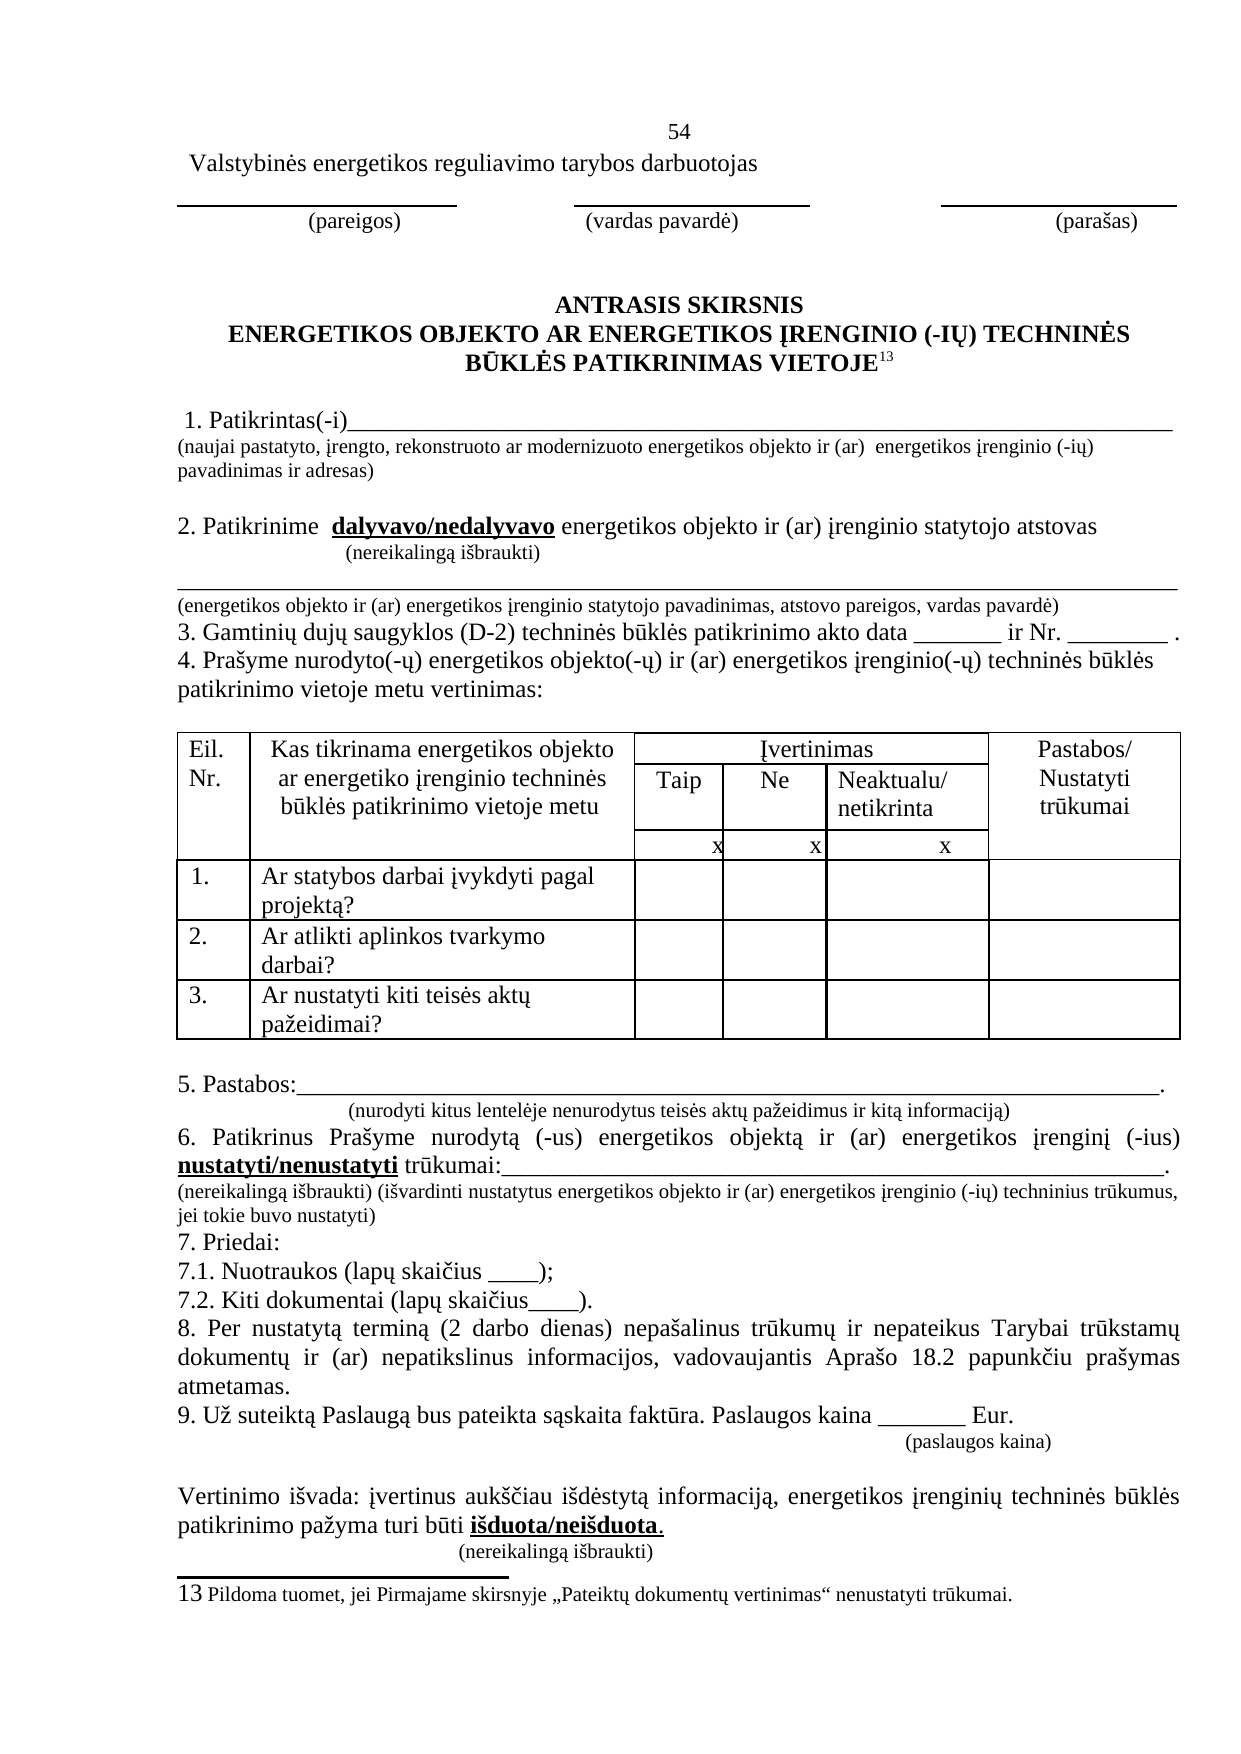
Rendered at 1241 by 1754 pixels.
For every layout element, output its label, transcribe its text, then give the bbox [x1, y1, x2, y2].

table_cell 3. [178, 981, 249, 1038]
text (paslaugos kaina) [447, 1428, 1181, 1453]
table_cell Ar atlikti aplinkos tvarkymo darbai? [251, 921, 634, 978]
table_cell x [828, 831, 988, 859]
text Pildoma tuomet, jei Pirmajame skirsnyje „Pateiktų dokumentų vertinimas“ nenustatyti trūkumai. [177, 1578, 1181, 1606]
text (nereikalingą išbraukti) [312, 1539, 1181, 1563]
text (nurodyti kitus lentelėje nenurodytus teisės aktų pažeidimus ir kitą informaciją) [177, 1098, 1181, 1122]
text 7. Priedai: [177, 1227, 1181, 1256]
table_cell (vardas pavardė) [574, 207, 810, 233]
table_cell [990, 981, 1179, 1038]
table_cell [636, 861, 722, 919]
table_cell [828, 981, 988, 1038]
text 5. Pastabos:_____________________________________________________________________. [177, 1069, 1181, 1098]
table_header Pastabos/ Nustatyti trūkumai [989, 733, 1180, 859]
table_cell 2. [178, 921, 249, 978]
table_cell [828, 861, 988, 919]
table_cell Ar statybos darbai įvykdyti pagal projektą? [251, 861, 634, 919]
table_header Įvertinimas [635, 734, 988, 763]
text 2. Patikrinime dalyvavo/nedalyvavo energetikos objekto ir (ar) įrenginio statytojo atstovas [177, 511, 1181, 540]
table_cell (pareigos) [177, 207, 457, 233]
table_cell Neaktualu/ netikrinta [828, 765, 988, 828]
text 9. Už suteiktą Paslaugą bus pateikta sąskaita faktūra. Paslaugos kaina _______ Eur. [177, 1400, 1181, 1428]
table_cell x [724, 831, 825, 859]
table_cell x [635, 831, 722, 859]
table_cell (parašas) [941, 207, 1177, 233]
table_cell [636, 981, 722, 1038]
table_cell [990, 921, 1179, 978]
table_cell [990, 860, 1179, 919]
table_cell 1. [178, 861, 249, 919]
table_header Valstybinės energetikos reguliavimo tarybos darbuotojas [177, 148, 1177, 205]
table_cell Taip [635, 765, 722, 828]
table_cell Ar nustatyti kiti teisės aktų pažeidimai? [251, 981, 634, 1038]
text 8. Per nustatytą terminą (2 darbo dienas) nepašalinus trūkumų ir nepateikus Tarybai trūkstamų dokumentų ir (ar) nepatikslinus informacijos, vadovaujantis Aprašo 18.2 papunkčiu prašymas atmetamas. [177, 1313, 1181, 1400]
table_cell [810, 205, 941, 233]
table_cell [828, 921, 988, 978]
text 6. Patikrinus Prašyme nurodytą (-us) energetikos objektą ir (ar) energetikos įrenginį (-ius) nustatyti/nenustatyti trūkumai:_____________________________________________________. [177, 1122, 1181, 1179]
table_header Eil. Nr. [178, 733, 249, 859]
text 7.2. Kiti dokumentai (lapų skaičius____). [177, 1285, 1181, 1313]
table_cell [724, 861, 825, 919]
text 1. Patikrintas(-i)__________________________________________________________________ [177, 406, 1181, 434]
table_cell [724, 921, 825, 978]
text ENERGETIKOS OBJEKTO AR ENERGETIKOS ĮRENGINIO (-IŲ) TECHNINĖS BŪKLĖS PATIKRINIMAS VIETOJE [177, 319, 1181, 377]
text ________________________________________________________________________________(energetikos objekto ir (ar) energetikos įrenginio statytojo pavadinimas, atstovo pareigos, vardas pavardė) [177, 564, 1181, 617]
text (naujai pastatyto, įrengto, rekonstruoto ar modernizuoto energetikos objekto ir (ar) energetikos įrenginio (-ių) pavadinimas ir adresas) [177, 434, 1181, 482]
table_cell [636, 921, 722, 978]
text 4. Prašyme nurodyto(-ų) energetikos objekto(-ų) ir (ar) energetikos įrenginio(-ų) techninės būklės patikrinimo vietoje metu vertinimas: [177, 646, 1181, 703]
table_cell [457, 205, 574, 233]
table_cell [724, 981, 825, 1038]
text 3. Gamtinių dujų saugyklos (D-2) techninės būklės patikrinimo akto data _______ ir Nr. ________ . [177, 617, 1181, 646]
table_header Kas tikrinama energetikos objekto ar energetiko įrenginio techninės būklės patikrinimo vietoje metu [251, 733, 634, 859]
table_cell Ne [724, 765, 825, 828]
text Vertinimo išvada: įvertinus aukščiau išdėstytą informaciją, energetikos įrenginių techninės būklės patikrinimo pažyma turi būti išduota/neišduota. [177, 1481, 1181, 1539]
text 7.1. Nuotraukos (lapų skaičius ____); [177, 1256, 1181, 1285]
text ANTRASIS SKIRSNIS [177, 291, 1181, 319]
text (nereikalingą išbraukti) (išvardinti nustatytus energetikos objekto ir (ar) energetikos įrenginio (-ių) techninius trūkumus, jei tokie buvo nustatyti) [177, 1179, 1181, 1227]
text (nereikalingą išbraukti) [312, 540, 1181, 564]
